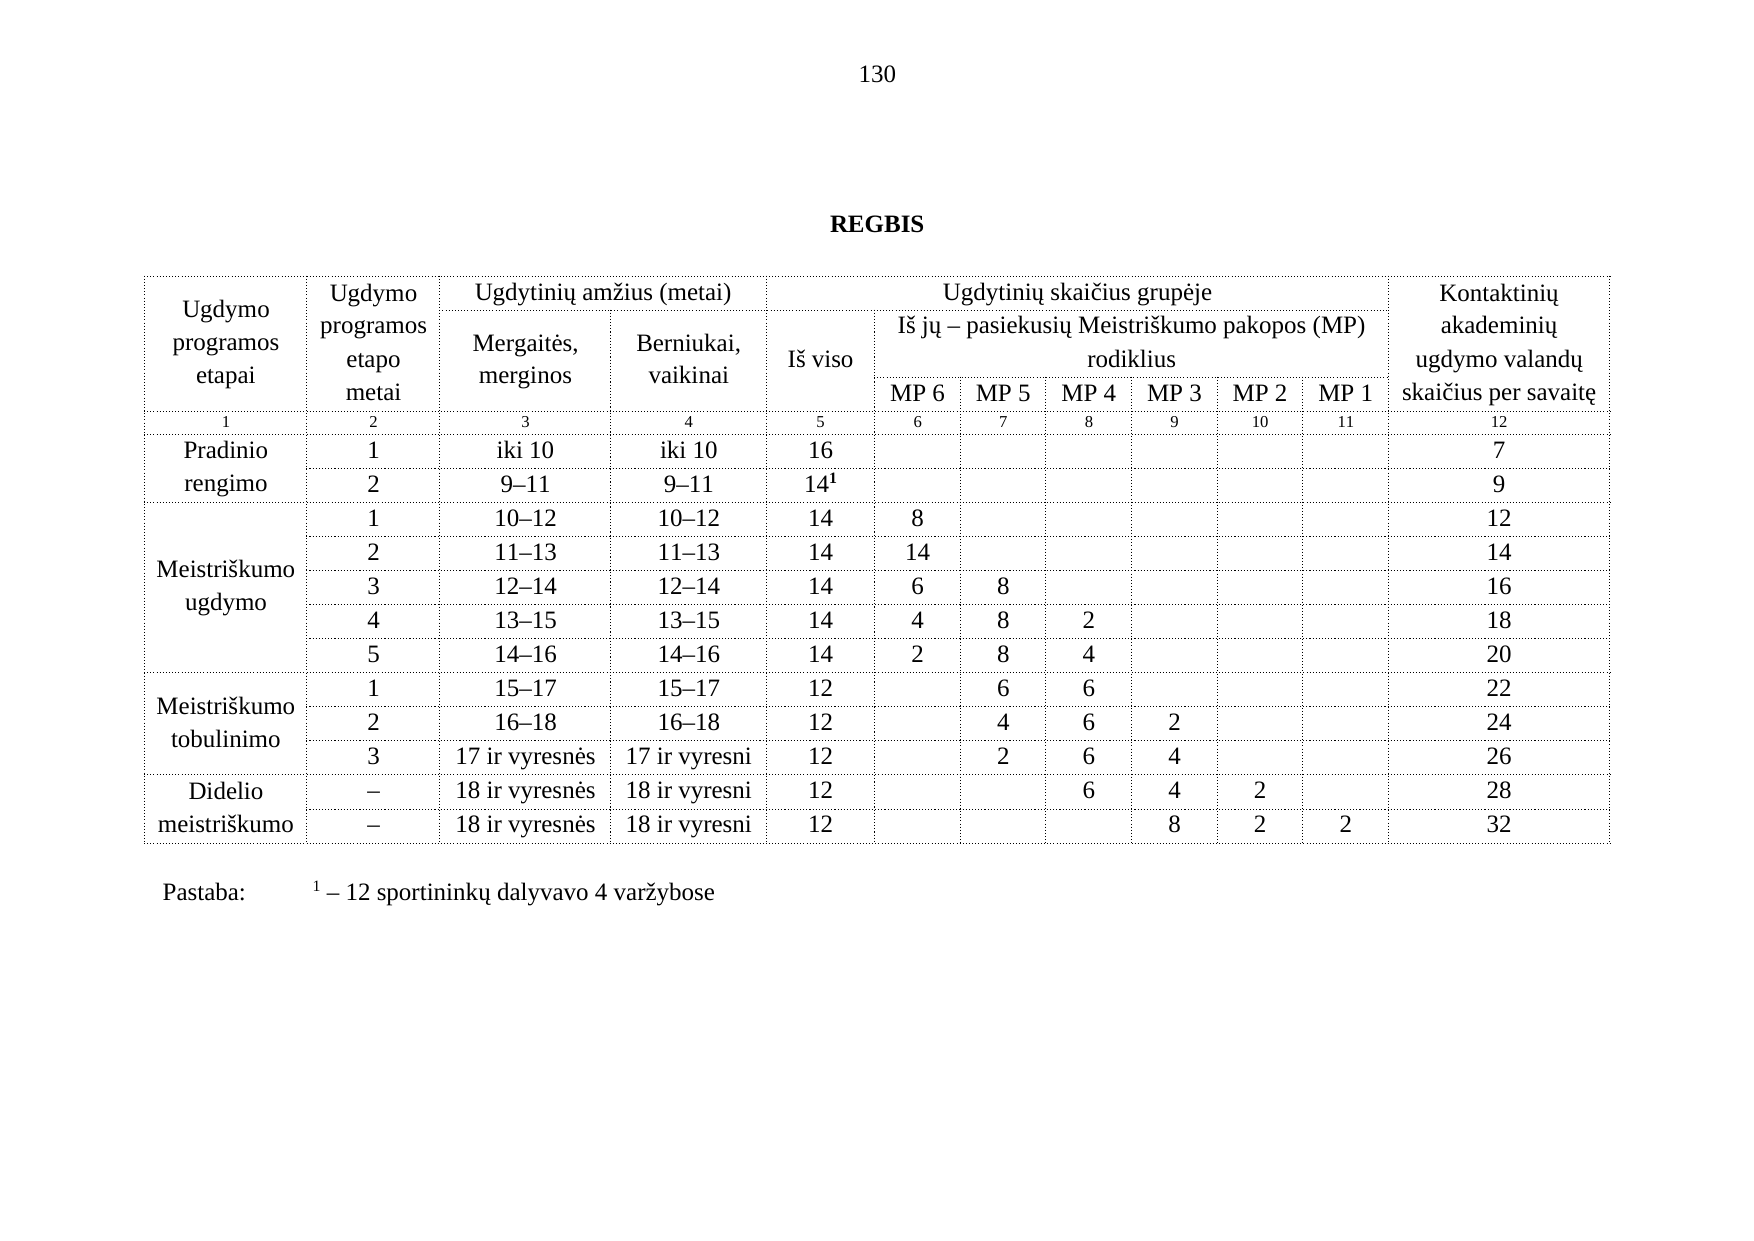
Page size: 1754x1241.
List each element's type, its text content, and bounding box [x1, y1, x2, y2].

table_cell 1 [307, 502, 440, 536]
table_cell 22 [1388, 672, 1609, 706]
table_cell 12 [1388, 411, 1609, 434]
table_cell 6 [1046, 706, 1131, 740]
table_cell 6 [875, 570, 960, 604]
table_cell 5 [307, 638, 440, 672]
table_cell 1 [307, 672, 440, 706]
table_cell [1217, 434, 1303, 468]
table_cell 14 [766, 502, 874, 536]
table_cell 8 [960, 604, 1046, 638]
table_cell MP 2 [1217, 377, 1303, 411]
table_cell MP 1 [1303, 377, 1388, 411]
table_cell – [307, 809, 440, 842]
table_cell Didelio meistriškumo [145, 774, 307, 842]
table_cell 3 [440, 411, 611, 434]
table_cell [1131, 570, 1217, 604]
table_cell [1046, 536, 1131, 570]
table_cell 9 [1388, 468, 1609, 502]
table_cell [960, 502, 1046, 536]
text regbis [118, 209, 1636, 238]
table_cell 3 [307, 570, 440, 604]
table_cell 6 [875, 411, 960, 434]
table_cell [1217, 638, 1303, 672]
table_header Kontaktinių akademinių ugdymo valandų skaičius per savaitę [1388, 276, 1609, 411]
table_cell [875, 468, 960, 502]
table_cell 4 [1046, 638, 1131, 672]
table_cell [1046, 502, 1131, 536]
table_cell 14 [766, 638, 874, 672]
table_cell 18 ir vyresni [611, 809, 766, 842]
table_cell [1046, 434, 1131, 468]
table_cell 2 [307, 706, 440, 740]
table_cell MP 6 [875, 377, 960, 411]
table_cell 16 [766, 434, 874, 468]
table_cell 4 [875, 604, 960, 638]
table_cell iki 10 [440, 434, 611, 468]
table_cell 8 [1046, 411, 1131, 434]
table_cell 4 [1131, 740, 1217, 774]
table_cell [1131, 536, 1217, 570]
table_header Ugdytinių amžius (metai) [440, 276, 766, 309]
table_cell 15–17 [440, 672, 611, 706]
table_cell 2 [1217, 809, 1303, 842]
table_cell [1131, 604, 1217, 638]
table_cell 1 [307, 434, 440, 468]
table_cell 8 [960, 570, 1046, 604]
table_cell 13–15 [611, 604, 766, 638]
table_cell 12 [1388, 502, 1609, 536]
table_cell [1217, 706, 1303, 740]
table_cell 12 [766, 740, 874, 774]
table_cell 2 [1217, 774, 1303, 808]
table_cell 11–13 [611, 536, 766, 570]
table_cell 12–14 [611, 570, 766, 604]
table_cell 4 [1131, 774, 1217, 808]
table_cell 7 [1388, 434, 1609, 468]
table_cell 18 ir vyresni [611, 774, 766, 808]
table_cell Pradinio rengimo [145, 434, 307, 502]
table_cell [1303, 570, 1388, 604]
table_cell 8 [875, 502, 960, 536]
table_cell 6 [960, 672, 1046, 706]
table_cell 12 [766, 774, 874, 808]
table_cell Mergaitės, merginos [440, 310, 611, 411]
table_cell [1303, 434, 1388, 468]
table_cell [1131, 468, 1217, 502]
table_cell 12–14 [440, 570, 611, 604]
table_cell 20 [1388, 638, 1609, 672]
table_cell 9–11 [440, 468, 611, 502]
table_cell 8 [960, 638, 1046, 672]
table_cell 2 [1046, 604, 1131, 638]
table_cell 6 [1046, 672, 1131, 706]
table_cell 28 [1388, 774, 1609, 808]
table_cell 4 [611, 411, 766, 434]
table_cell [1303, 672, 1388, 706]
table_cell [960, 774, 1046, 808]
table_cell 6 [1046, 774, 1131, 808]
table_cell 2 [307, 536, 440, 570]
table_cell 5 [766, 411, 874, 434]
table_cell 12 [766, 809, 874, 842]
table_cell 18 [1388, 604, 1609, 638]
text Pastaba: 1 – 12 sportininkų dalyvavo 4 varžybose [162, 877, 1580, 905]
table_cell 18 ir vyresnės [440, 809, 611, 842]
table_cell [960, 434, 1046, 468]
table_cell 141 [766, 468, 874, 502]
table_cell 17 ir vyresnės [440, 740, 611, 774]
table_cell MP 5 [960, 377, 1046, 411]
table_cell [1046, 570, 1131, 604]
table_cell [960, 809, 1046, 842]
table_cell [1303, 706, 1388, 740]
table_cell [1303, 468, 1388, 502]
table_cell [1131, 672, 1217, 706]
table_cell 16 [1388, 570, 1609, 604]
table_cell 10–12 [611, 502, 766, 536]
table_header Ugdytinių skaičius grupėje [766, 276, 1388, 309]
table_cell MP 3 [1131, 377, 1217, 411]
table_cell 14–16 [611, 638, 766, 672]
table_cell 14 [1388, 536, 1609, 570]
table_cell 1 [145, 411, 307, 434]
table_cell – [307, 774, 440, 808]
table_cell [1131, 502, 1217, 536]
table_cell 14 [766, 536, 874, 570]
table_cell 4 [960, 706, 1046, 740]
table_cell 14 [766, 604, 874, 638]
table_cell 14–16 [440, 638, 611, 672]
table_cell 14 [766, 570, 874, 604]
table_cell [1303, 740, 1388, 774]
table_cell [1303, 604, 1388, 638]
table_cell 9–11 [611, 468, 766, 502]
table_cell [1303, 536, 1388, 570]
table_cell Meistriškumo ugdymo [145, 502, 307, 672]
table_cell 24 [1388, 706, 1609, 740]
table_cell Berniukai, vaikinai [611, 310, 766, 411]
table_cell [1046, 809, 1131, 842]
table_header Ugdymo programos etapai [145, 276, 307, 411]
table_cell [1303, 638, 1388, 672]
table_cell 2 [1131, 706, 1217, 740]
table_cell [1217, 536, 1303, 570]
table_cell 16–18 [611, 706, 766, 740]
table_cell 11–13 [440, 536, 611, 570]
table_cell 2 [307, 468, 440, 502]
table_cell [1217, 570, 1303, 604]
table_cell [1217, 672, 1303, 706]
table_cell 12 [766, 706, 874, 740]
table_cell Meistriškumo tobulinimo [145, 672, 307, 774]
table_cell 18 ir vyresnės [440, 774, 611, 808]
table_cell [875, 809, 960, 842]
table_cell [1217, 468, 1303, 502]
table_cell [1131, 638, 1217, 672]
table_cell 13–15 [440, 604, 611, 638]
table_cell 2 [875, 638, 960, 672]
table_cell 26 [1388, 740, 1609, 774]
table_cell [960, 536, 1046, 570]
table_cell 2 [307, 411, 440, 434]
table_cell [1217, 502, 1303, 536]
table_cell 15–17 [611, 672, 766, 706]
table_cell 10–12 [440, 502, 611, 536]
table_cell iki 10 [611, 434, 766, 468]
table_cell MP 4 [1046, 377, 1131, 411]
table_cell [875, 434, 960, 468]
table_cell 9 [1131, 411, 1217, 434]
table_cell [1217, 740, 1303, 774]
table_header Ugdymo programos etapo metai [307, 276, 440, 411]
table_cell 6 [1046, 740, 1131, 774]
table_cell [875, 672, 960, 706]
table_cell 4 [307, 604, 440, 638]
table_cell 7 [960, 411, 1046, 434]
table_cell [1303, 774, 1388, 808]
table_cell 16–18 [440, 706, 611, 740]
table_cell 11 [1303, 411, 1388, 434]
table_cell 14 [875, 536, 960, 570]
table_cell 2 [960, 740, 1046, 774]
table_cell 32 [1388, 809, 1609, 842]
table_cell 8 [1131, 809, 1217, 842]
table_cell 2 [1303, 809, 1388, 842]
table_cell 3 [307, 740, 440, 774]
table_cell [960, 468, 1046, 502]
table_cell Iš viso [766, 310, 874, 411]
table_cell [875, 740, 960, 774]
table_cell [1046, 468, 1131, 502]
table_cell 10 [1217, 411, 1303, 434]
table_cell [1131, 434, 1217, 468]
table_cell [875, 706, 960, 740]
table_cell [1217, 604, 1303, 638]
table_cell Iš jų – pasiekusių Meistriškumo pakopos (MP) rodiklius [875, 310, 1388, 377]
table_cell [1303, 502, 1388, 536]
table_cell 12 [766, 672, 874, 706]
table_cell 17 ir vyresni [611, 740, 766, 774]
table_cell [875, 774, 960, 808]
